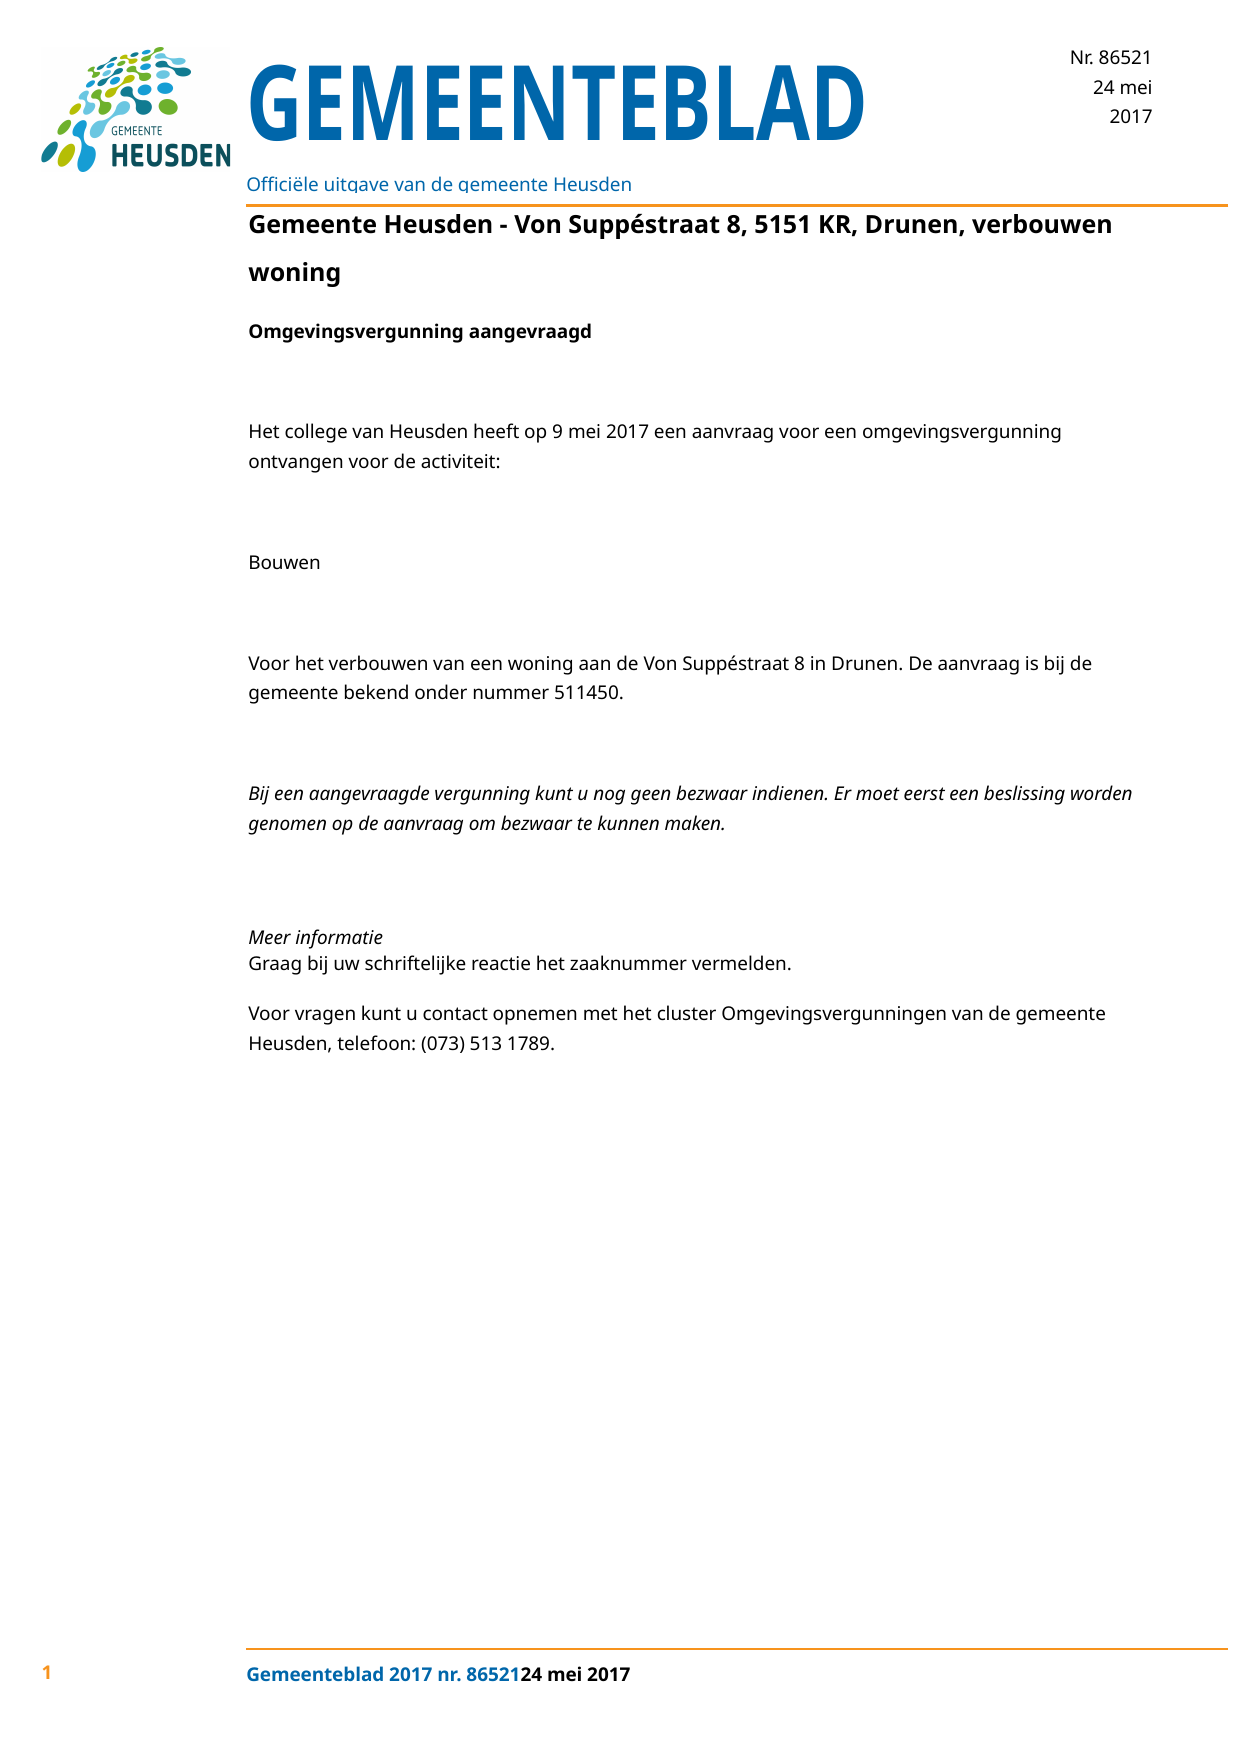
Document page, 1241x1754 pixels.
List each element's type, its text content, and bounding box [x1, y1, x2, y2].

text Bij een aangevraagde vergunning kunt u nog geen bezwaar indienen. Er moet eerst een beslissing worden genomen op de aanvraag om bezwaar te kunnen maken. [248, 780, 1152, 836]
text Voor vragen kunt u contact opnemen met het cluster Omgevingsvergunningen van de gemeente Heusden, telefoon: (073) 513 1789. [248, 1001, 1152, 1056]
text Het college van Heusden heeft op 9 mei 2017 een aanvraag voor een omgevingsvergunning ontvangen voor de activiteit: [248, 419, 1152, 474]
text Gemeente Heusden - Von Suppéstraat 8, 5151 KR, Drunen, verbouwen woning [248, 207, 1152, 288]
text Voor het verbouwen van een woning aan de Von Suppéstraat 8 in Drunen. De aanvraag is bij de gemeente bekend onder nummer 511450. [248, 650, 1152, 705]
text Bouwen [248, 549, 1152, 575]
text Meer informatie [248, 924, 1152, 950]
picture [41, 47, 231, 172]
text Graag bij uw schriftelijke reactie het zaaknummer vermelden. [248, 950, 1152, 976]
text Omgevingsvergunning aangevraagd [248, 318, 1152, 344]
